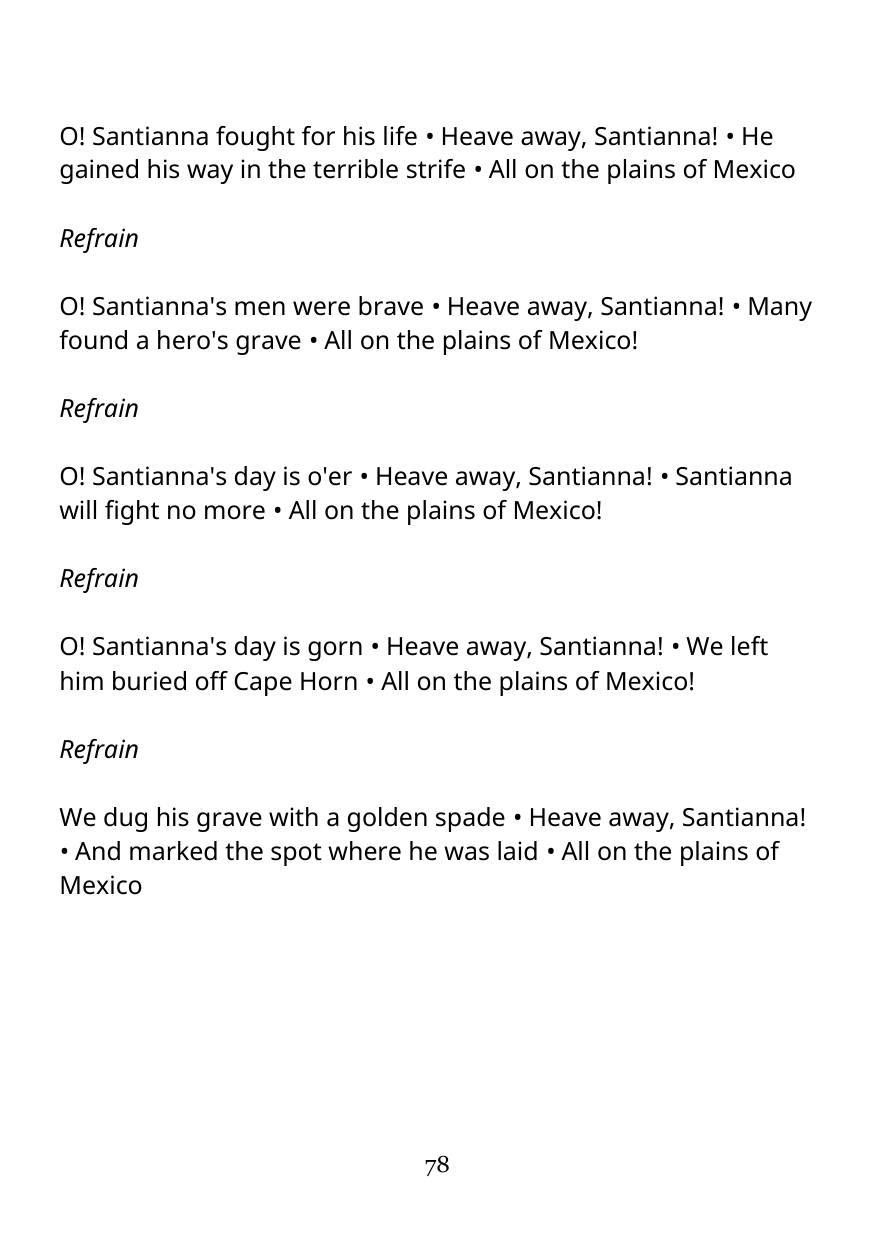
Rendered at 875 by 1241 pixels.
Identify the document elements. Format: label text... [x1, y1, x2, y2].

text O! Santianna fought for his life • Heave away, Santianna! • He gained his way in the terrible strife • All on the plains of Mexico [59, 118, 815, 186]
text Refrain [59, 391, 815, 425]
text Refrain [59, 220, 815, 254]
text O! Santianna's day is o'er • Heave away, Santianna! • Santianna will fight no more • All on the plains of Mexico! [59, 459, 815, 527]
text Refrain [59, 731, 815, 765]
text Refrain [59, 561, 815, 595]
text O! Santianna's men were brave • Heave away, Santianna! • Many found a hero's grave • All on the plains of Mexico! [59, 288, 815, 357]
text We dug his grave with a golden spade • Heave away, Santianna! • And marked the spot where he was laid • All on the plains of Mexico [59, 799, 815, 902]
text O! Santianna's day is gorn • Heave away, Santianna! • We left him buried off Cape Horn • All on the plains of Mexico! [59, 629, 815, 697]
